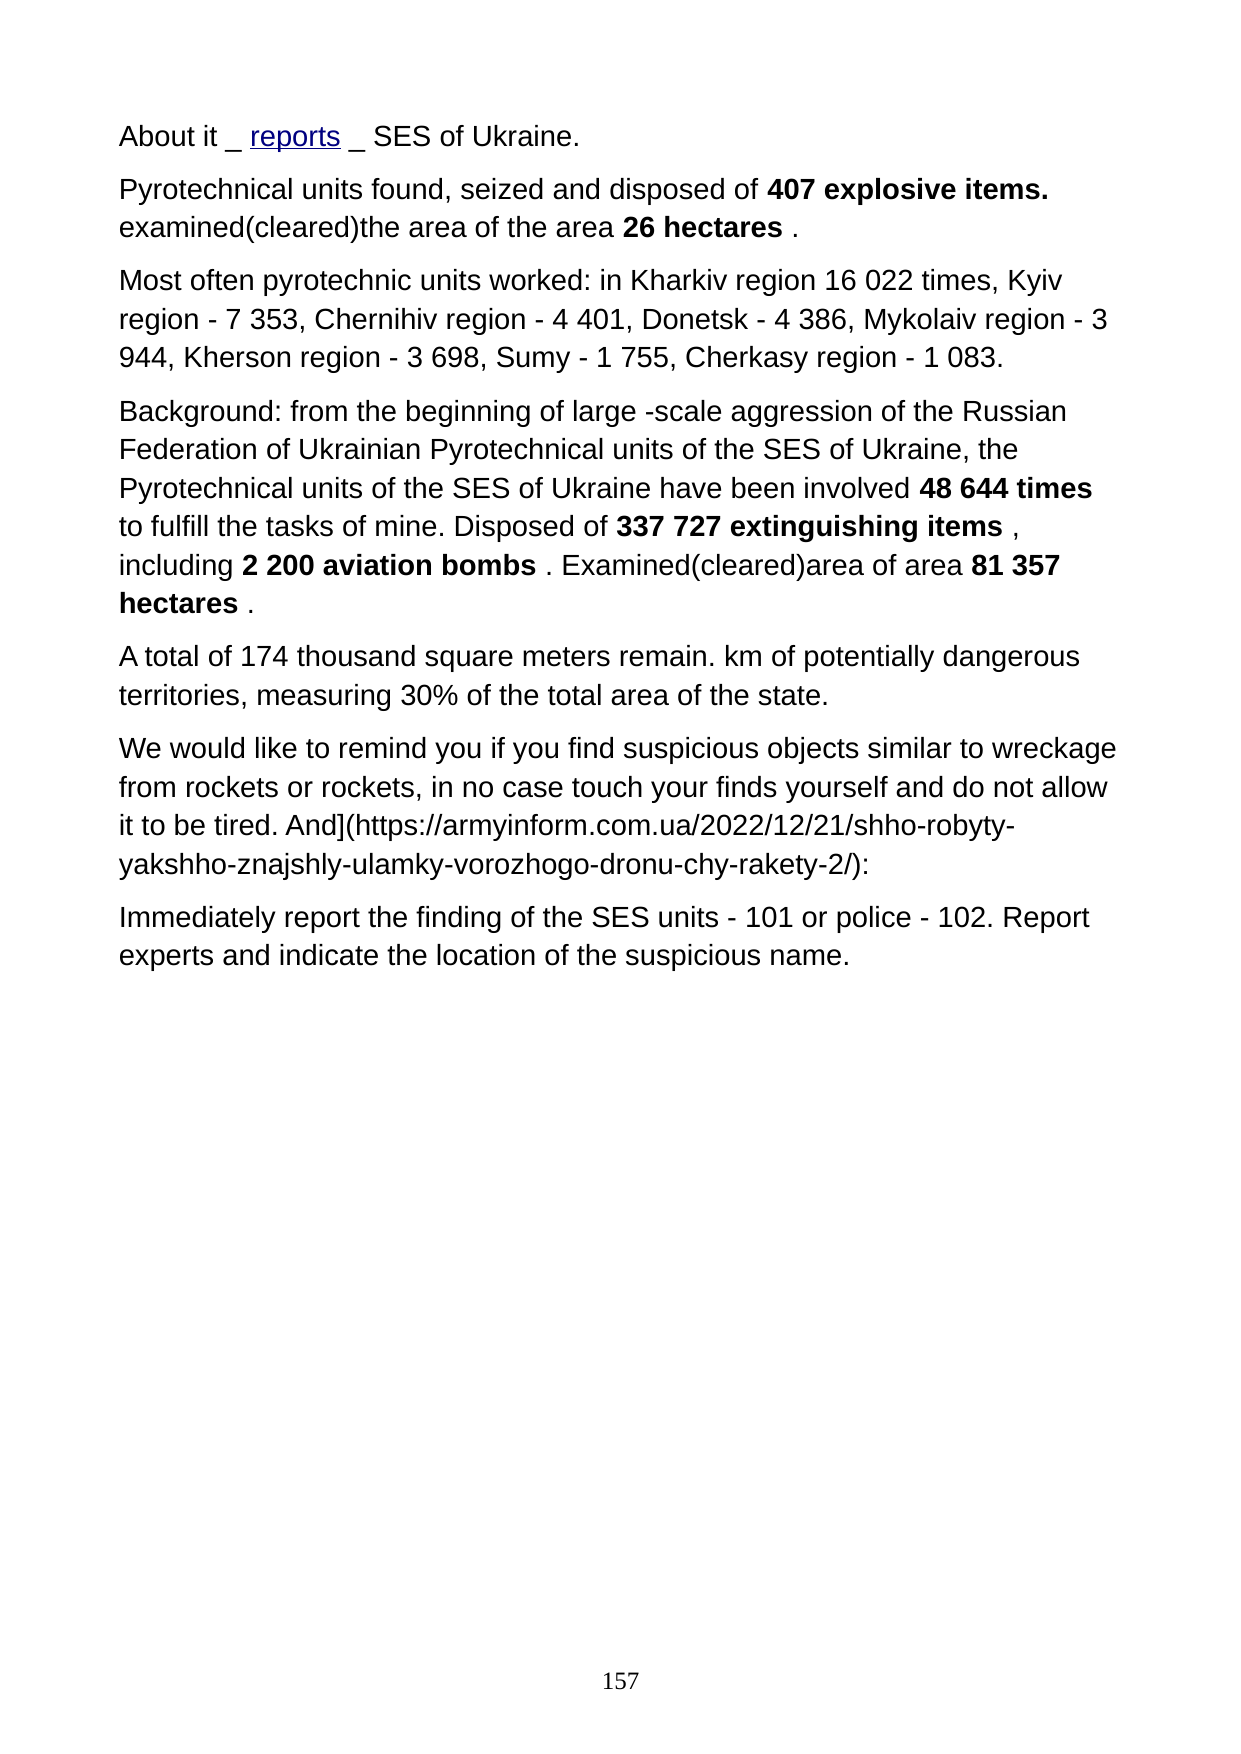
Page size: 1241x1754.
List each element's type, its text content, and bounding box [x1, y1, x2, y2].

text A total of 174 thousand square meters remain. km of potentially dangerous territories, measuring 30% of the total area of the state. [118, 639, 1122, 711]
text We would like to remind you if you find suspicious objects similar to wreckage from rockets or rockets, in no case touch your finds yourself and do not allow it to be tired. And](https://armyinform.com.ua/2022/12/21/shho-robyty-yakshho-znajshly-ulamky-vorozhogo-dronu-chy-rakety-2/): [118, 731, 1122, 880]
text About it _ reports _ SES of Ukraine. [118, 118, 1122, 152]
text Background: from the beginning of large -scale aggression of the Russian Federation of Ukrainian Pyrotechnical units of the SES of Ukraine, the Pyrotechnical units of the SES of Ukraine have been involved 48 644 times to fulfill the tasks of mine. Disposed of 337 727 extinguishing items , including 2 200 aviation bombs . Examined(cleared)area of area 81 357 hectares . [118, 393, 1122, 620]
text Immediately report the finding of the SES units - 101 or police - 102. Report experts and indicate the location of the suspicious name. [118, 900, 1122, 972]
text Pyrotechnical units found, seized and disposed of 407 explosive items. examined(cleared)the area of the area 26 hectares . [118, 172, 1122, 244]
text Most often pyrotechnic units worked: in Kharkiv region 16 022 times, Kyiv region - 7 353, Chernihiv region - 4 401, Donetsk - 4 386, Mykolaiv region - 3 944, Kherson region - 3 698, Sumy - 1 755, Cherkasy region - 1 083. [118, 263, 1122, 374]
